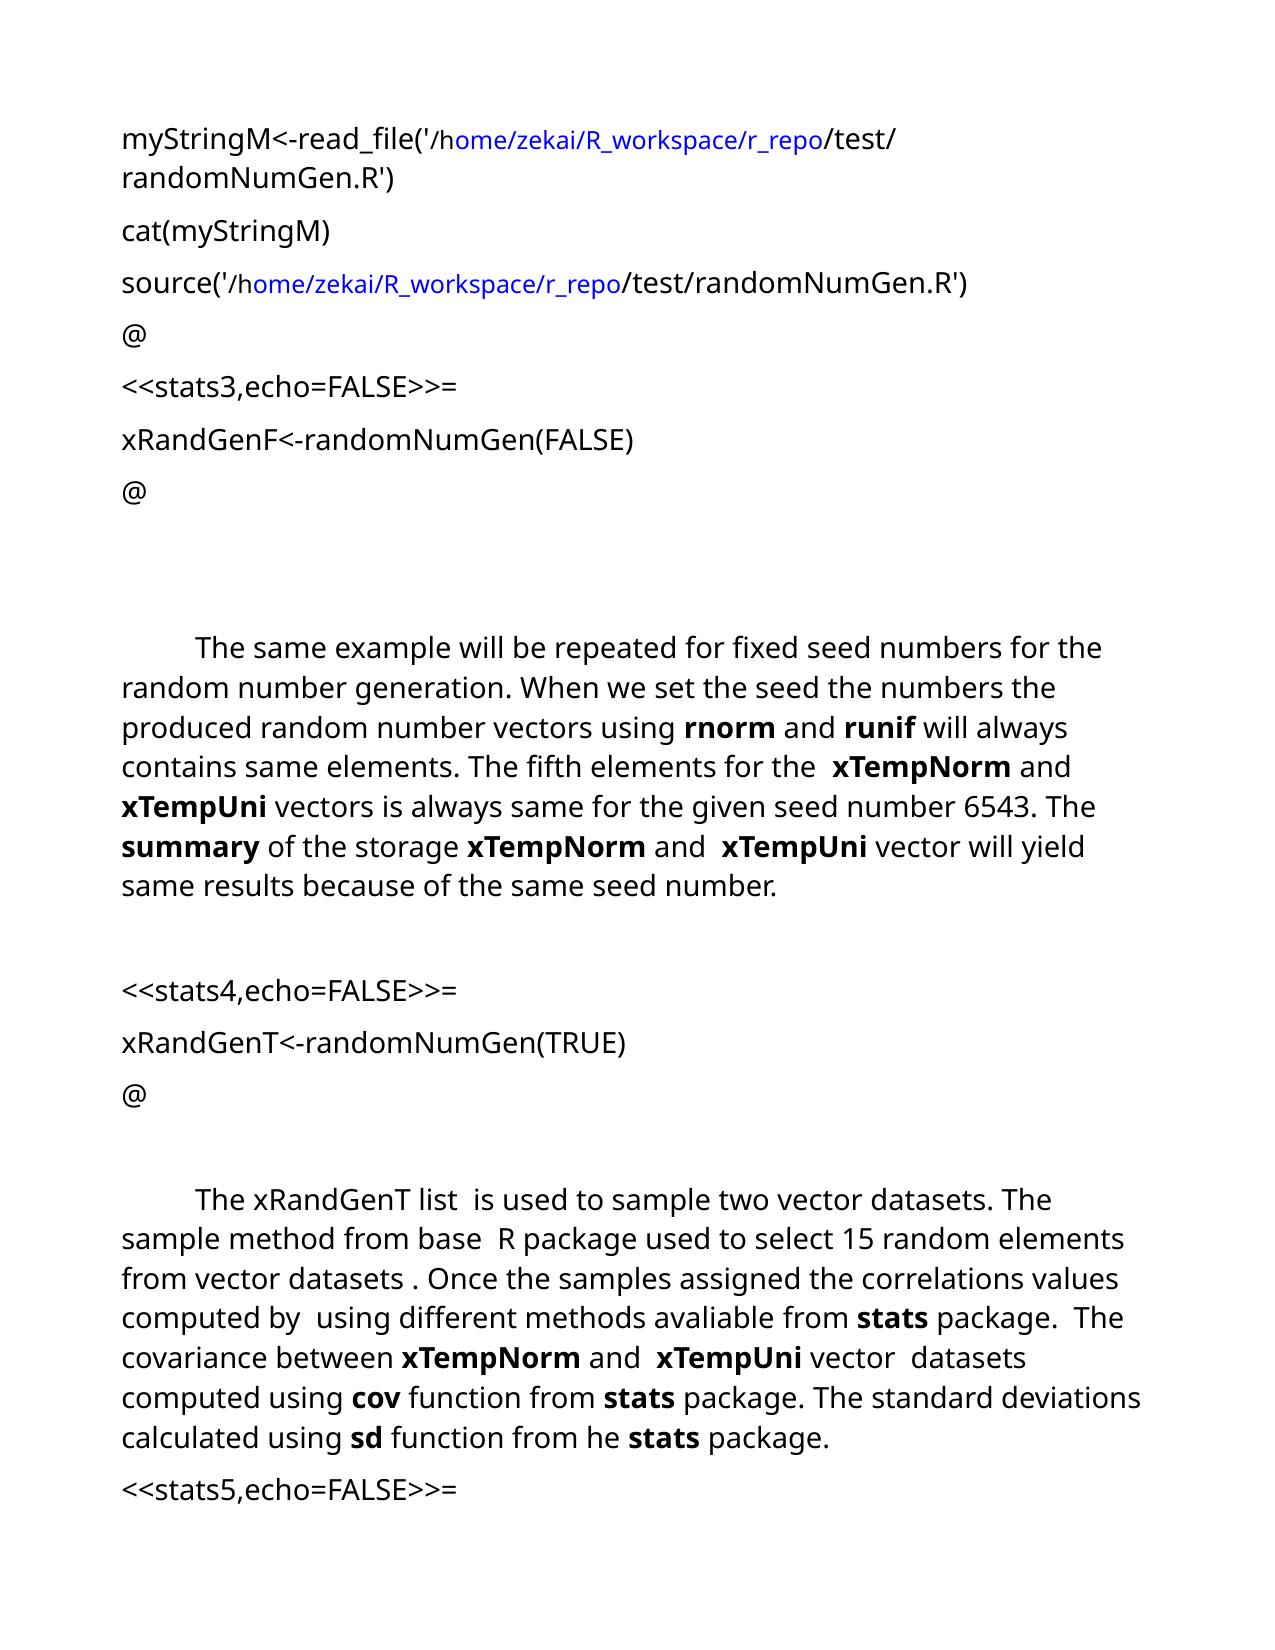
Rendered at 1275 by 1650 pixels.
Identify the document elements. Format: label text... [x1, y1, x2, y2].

text The xRandGenT list is used to sample two vector datasets. The sample method from base R package used to select 15 random elements from vector datasets . Once the samples assigned the correlations values computed by using different methods avaliable from stats package. The covariance between xTempNorm and xTempUni vector datasets computed using cov function from stats package. The standard deviations calculated using sd function from he stats package. [121, 1179, 1158, 1457]
text The same example will be repeated for fixed seed numbers for the random number generation. When we set the seed the numbers the produced random number vectors using rnorm and runif will always contains same elements. The fifth elements for the xTempNorm and xTempUni vectors is always same for the given seed number 6543. The summary of the storage xTempNorm and xTempUni vector will yield same results because of the same seed number. [121, 627, 1158, 905]
text <<stats4,echo=FALSE>>= [121, 970, 1158, 1010]
text <<stats5,echo=FALSE>>= [121, 1469, 1158, 1509]
text xRandGenF<-randomNumGen(FALSE) [121, 419, 1158, 458]
text myStringM<-read_file('/home/zekai/R_workspace/r_repo/test/randomNumGen.R') [121, 118, 1158, 197]
text @ [121, 471, 1158, 511]
text cat(myStringM) [121, 210, 1158, 250]
text source('/home/zekai/R_workspace/r_repo/test/randomNumGen.R') [121, 262, 1158, 302]
text @ [121, 1074, 1158, 1114]
text <<stats3,echo=FALSE>>= [121, 367, 1158, 406]
text xRandGenT<-randomNumGen(TRUE) [121, 1022, 1158, 1062]
text @ [121, 314, 1158, 354]
